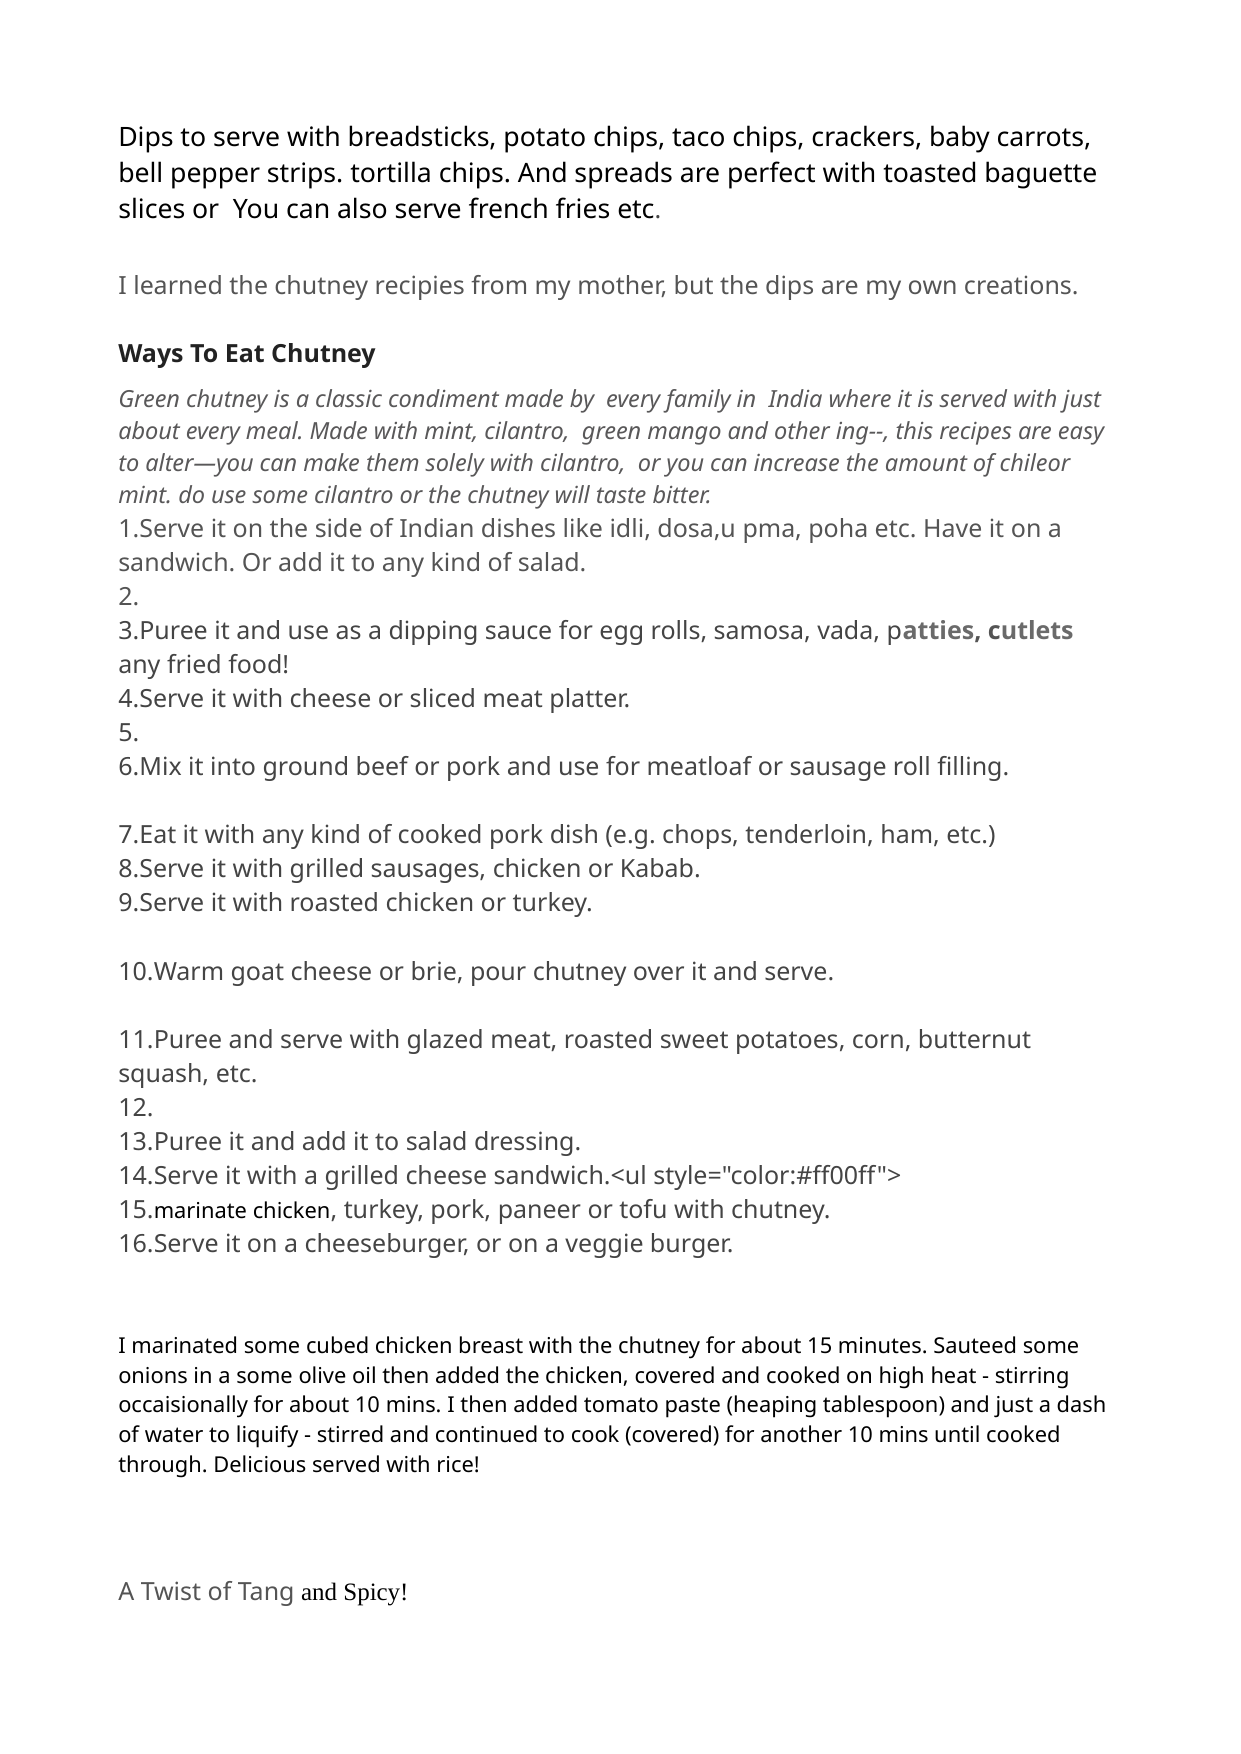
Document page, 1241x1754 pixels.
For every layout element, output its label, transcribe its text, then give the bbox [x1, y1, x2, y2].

list Serve it with grilled sausages, chicken or Kabab. [118, 851, 1122, 885]
text A Twist of Tang and Spicy! [118, 1574, 1122, 1608]
list Serve it on a cheeseburger, or on a veggie burger. [118, 1226, 1122, 1260]
text Green chutney is a classic condiment made by every family in India where it is served with just about every meal. Made with mint, cilantro, green mango and other ing--, this recipes are easy to alter—you can make them solely with cilantro, or you can increase the amount of chileor mint. do use some cilantro or the chutney will taste bitter. [118, 382, 1122, 510]
list Serve it with cheese or sliced meat platter. [118, 681, 1122, 715]
list Eat it with any kind of cooked pork dish (e.g. chops, tenderloin, ham, etc.) [118, 817, 1122, 851]
text Ways To Eat Chutney [118, 336, 1122, 370]
list Serve it on the side of Indian dishes like idli, dosa,u pma, poha etc. Have it on a sandwich. Or add it to any kind of salad. [118, 510, 1122, 578]
list Mix it into ground beef or pork and use for meatloaf or sausage roll filling. [118, 749, 1122, 783]
list Puree and serve with glazed meat, roasted sweet potatoes, corn, butternut squash, etc. [118, 1021, 1122, 1089]
list Serve it with roasted chicken or turkey. [118, 885, 1122, 919]
list Serve it with a grilled cheese sandwich.<ul style="color:#ff00ff"> [118, 1158, 1122, 1192]
list Warm goat cheese or brie, pour chutney over it and serve. [118, 953, 1122, 987]
list Puree it and add it to salad dressing. [118, 1123, 1122, 1158]
text I marinated some cubed chicken breast with the chutney for about 15 minutes. Sauteed some onions in a some olive oil then added the chicken, covered and cooked on high heat - stirring occaisionally for about 10 mins. I then added tomato paste (heaping tablespoon) and just a dash of water to liquify - stirred and continued to cook (covered) for another 10 mins until cooked through. Delicious served with rice! [118, 1301, 1122, 1479]
list marinate chicken, turkey, pork, paneer or tofu with chutney. [118, 1192, 1122, 1226]
list Puree it and use as a dipping sauce for egg rolls, samosa, vada, patties, cutlets any fried food! [118, 613, 1122, 681]
text I learned the chutney recipies from my mother, but the dips are my own creations. [118, 268, 1122, 302]
text Dips to serve with breadsticks, potato chips, taco chips, crackers, baby carrots, bell pepper strips. tortilla chips. And spreads are perfect with toasted baguette slices or You can also serve french fries etc. [118, 118, 1122, 227]
